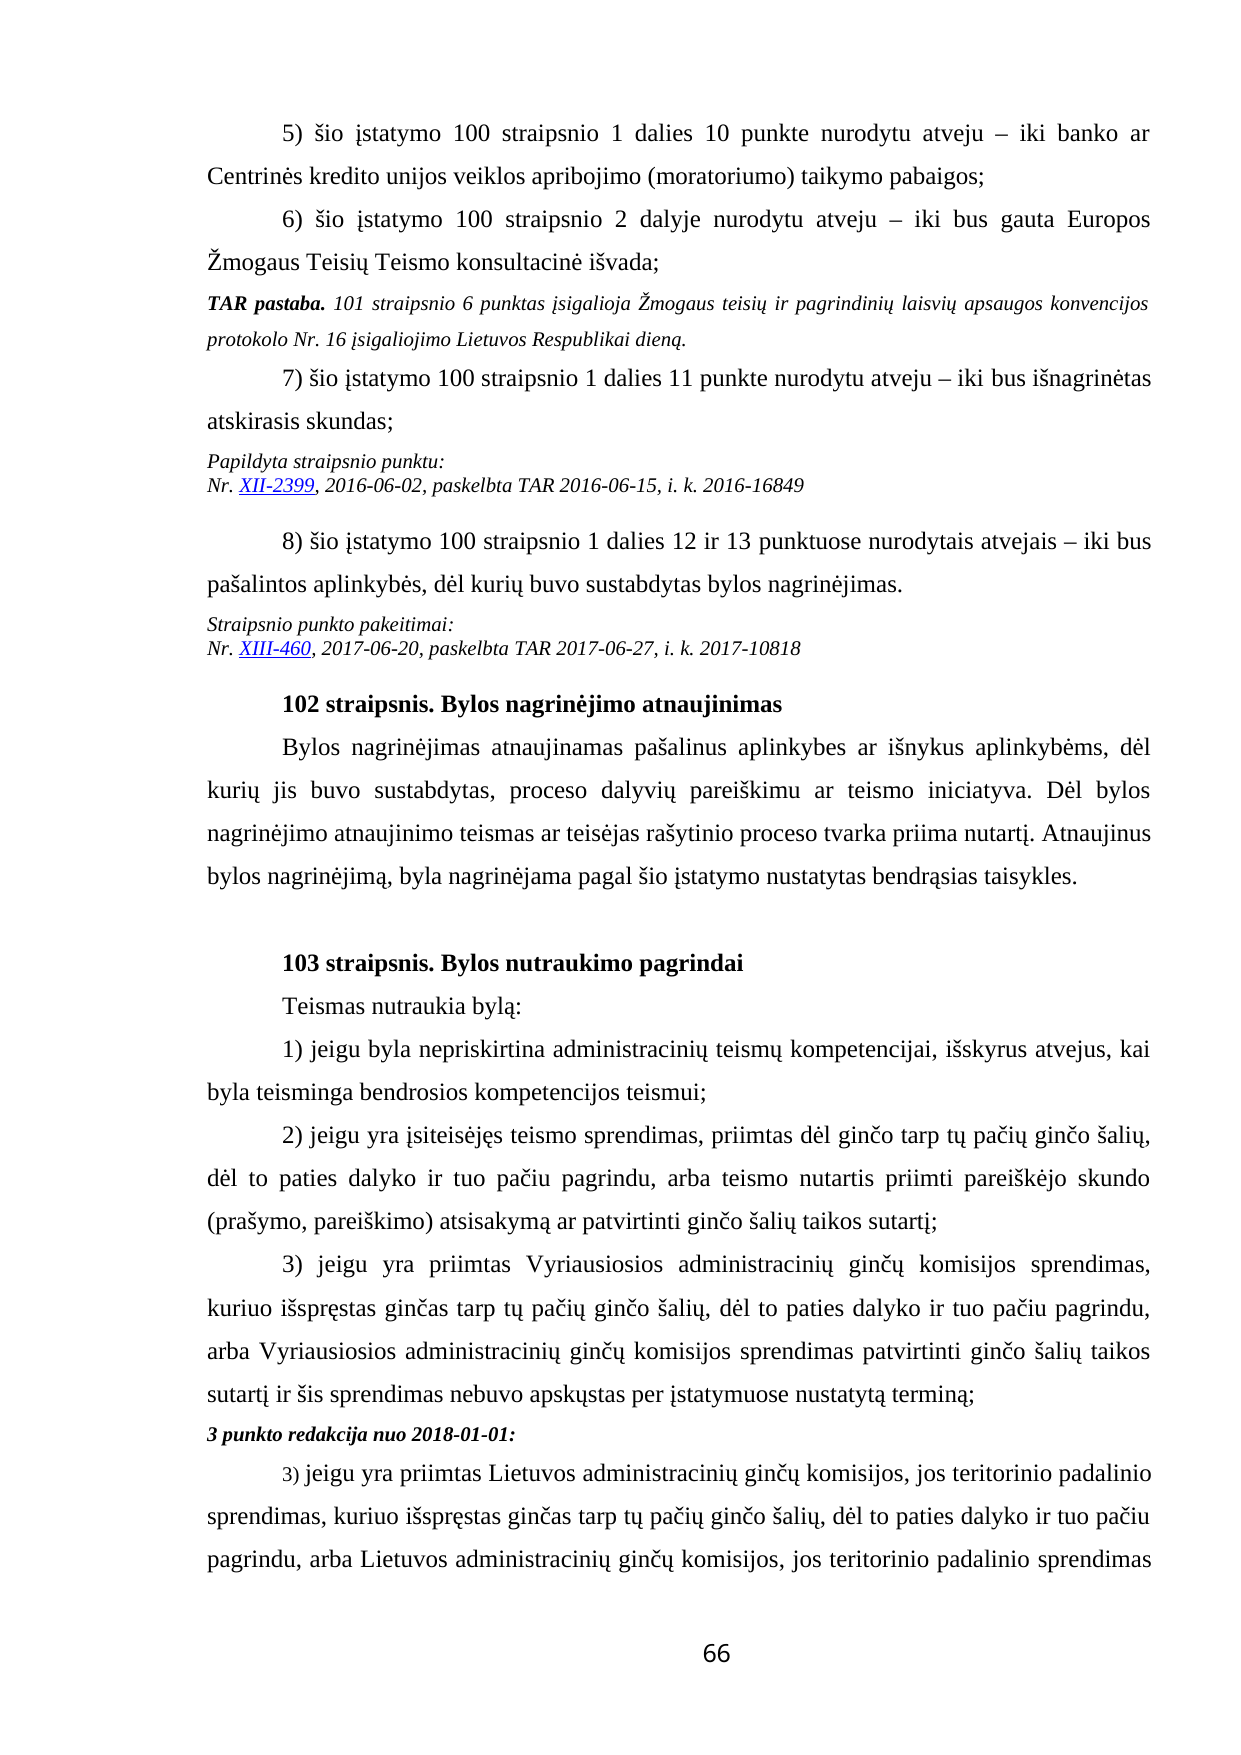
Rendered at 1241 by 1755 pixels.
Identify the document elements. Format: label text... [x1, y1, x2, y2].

text 1) jeigu byla nepriskirtina administracinių teismų kompetencijai, išskyrus atvejus, kai byla teisminga bendrosios kompetencijos teismui; [207, 1034, 1152, 1106]
text 3 punkto redakcija nuo 2018-01-01: [207, 1422, 1152, 1446]
text 7) šio įstatymo 100 straipsnio 1 dalies 11 punkte nurodytu atveju – iki bus išnagrinėtas atskirasis skundas; [207, 363, 1152, 434]
text Teismas nutraukia bylą: [207, 991, 1152, 1019]
text Papildyta straipsnio punktu: [207, 449, 1152, 473]
text 103 straipsnis. Bylos nutraukimo pagrindai [207, 948, 1152, 976]
text Nr. XIII-460, 2017-06-20, paskelbta TAR 2017-06-27, i. k. 2017-10818 [207, 636, 1152, 660]
text 2) jeigu yra įsiteisėjęs teismo sprendimas, priimtas dėl ginčo tarp tų pačių ginčo šalių, dėl to paties dalyko ir tuo pačiu pagrindu, arba teismo nutartis priimti pareiškėjo skundo (prašymo, pareiškimo) atsisakymą ar patvirtinti ginčo šalių taikos sutartį; [207, 1120, 1152, 1235]
text 102 straipsnis. Bylos nagrinėjimo atnaujinimas [207, 689, 1152, 718]
text Nr. XII-2399, 2016-06-02, paskelbta TAR 2016-06-15, i. k. 2016-16849 [207, 473, 1152, 497]
text 6) šio įstatymo 100 straipsnio 2 dalyje nurodytu atveju – iki bus gauta Europos Žmogaus Teisių Teismo konsultacinė išvada; [207, 204, 1152, 276]
text 3) jeigu yra priimtas Lietuvos administracinių ginčų komisijos, jos teritorinio padalinio sprendimas, kuriuo išspręstas ginčas tarp tų pačių ginčo šalių, dėl to paties dalyko ir tuo pačiu pagrindu, arba Lietuvos administracinių ginčų komisijos, jos teritorinio padalinio sprendimas [207, 1458, 1152, 1573]
text 5) šio įstatymo 100 straipsnio 1 dalies 10 punkte nurodytu atveju – iki banko ar Centrinės kredito unijos veiklos apribojimo (moratoriumo) taikymo pabaigos; [207, 118, 1152, 190]
text 3) jeigu yra priimtas Vyriausiosios administracinių ginčų komisijos sprendimas, kuriuo išspręstas ginčas tarp tų pačių ginčo šalių, dėl to paties dalyko ir tuo pačiu pagrindu, arba Vyriausiosios administracinių ginčų komisijos sprendimas patvirtinti ginčo šalių taikos sutartį ir šis sprendimas nebuvo apskųstas per įstatymuose nustatytą terminą; [207, 1249, 1152, 1408]
text Straipsnio punkto pakeitimai: [207, 612, 1152, 636]
text TAR pastaba. 101 straipsnio 6 punktas įsigalioja Žmogaus teisių ir pagrindinių laisvių apsaugos konvencijos protokolo Nr. 16 įsigaliojimo Lietuvos Respublikai dieną. [207, 291, 1152, 351]
text Bylos nagrinėjimas atnaujinamas pašalinus aplinkybes ar išnykus aplinkybėms, dėl kurių jis buvo sustabdytas, proceso dalyvių pareiškimu ar teismo iniciatyva. Dėl bylos nagrinėjimo atnaujinimo teismas ar teisėjas rašytinio proceso tvarka priima nutartį. Atnaujinus bylos nagrinėjimą, byla nagrinėjama pagal šio įstatymo nustatytas bendrąsias taisykles. [207, 732, 1152, 890]
text 8) šio įstatymo 100 straipsnio 1 dalies 12 ir 13 punktuose nurodytais atvejais – iki bus pašalintos aplinkybės, dėl kurių buvo sustabdytas bylos nagrinėjimas. [207, 526, 1152, 598]
